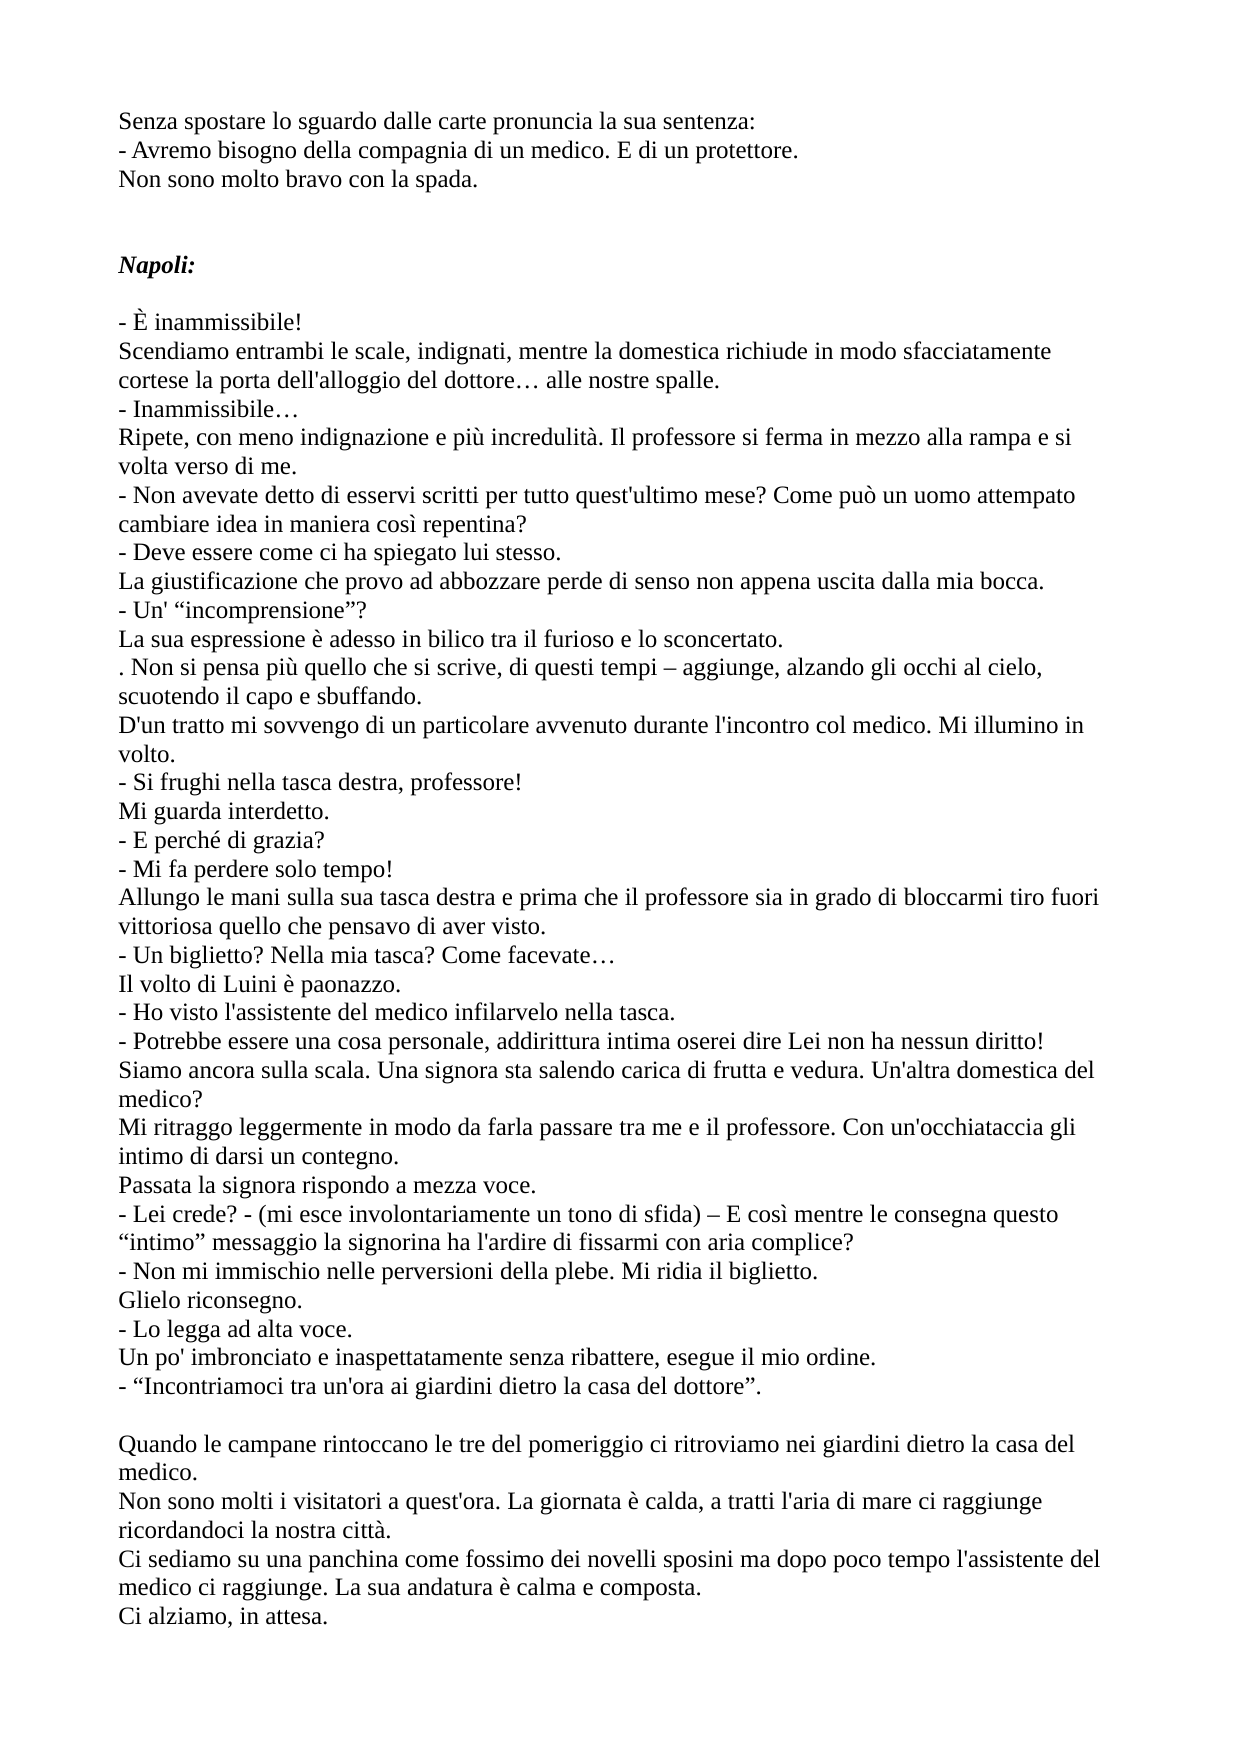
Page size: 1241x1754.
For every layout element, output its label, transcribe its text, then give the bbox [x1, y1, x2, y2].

text . Non si pensa più quello che si scrive, di questi tempi – aggiunge, alzando gli occhi al cielo, scuotendo il capo e sbuffando. [118, 652, 1122, 710]
text - Lei crede? - (mi esce involontariamente un tono di sfida) – E così mentre le consegna questo “intimo” messaggio la signorina ha l'ardire di fissarmi con aria complice? [118, 1199, 1122, 1256]
text Il volto di Luini è paonazzo. [118, 969, 1122, 997]
text Glielo riconsegno. [118, 1285, 1122, 1314]
text Passata la signora rispondo a mezza voce. [118, 1170, 1122, 1199]
text - E perché di grazia? [118, 825, 1122, 854]
text - Non mi immischio nelle perversioni della plebe. Mi ridia il biglietto. [118, 1256, 1122, 1285]
text Senza spostare lo sguardo dalle carte pronuncia la sua sentenza: [118, 106, 1122, 135]
text Quando le campane rintoccano le tre del pomeriggio ci ritroviamo nei giardini dietro la casa del medico. [118, 1429, 1122, 1486]
text - Lo legga ad alta voce. [118, 1314, 1122, 1342]
text D'un tratto mi sovvengo di un particolare avvenuto durante l'incontro col medico. Mi illumino in volto. [118, 710, 1122, 767]
text - Mi fa perdere solo tempo! [118, 854, 1122, 882]
text Non sono molti i visitatori a quest'ora. La giornata è calda, a tratti l'aria di mare ci raggiunge ricordandoci la nostra città. [118, 1486, 1122, 1544]
text - Un biglietto? Nella mia tasca? Come facevate… [118, 940, 1122, 969]
text - Si frughi nella tasca destra, professore! [118, 767, 1122, 796]
text - Deve essere come ci ha spiegato lui stesso. [118, 537, 1122, 566]
text - Un' “incomprensione”? [118, 595, 1122, 624]
text - Ho visto l'assistente del medico infilarvelo nella tasca. [118, 997, 1122, 1026]
text Mi ritraggo leggermente in modo da farla passare tra me e il professore. Con un'occhiataccia gli intimo di darsi un contegno. [118, 1112, 1122, 1170]
text - Avremo bisogno della compagnia di un medico. E di un protettore. [118, 135, 1122, 164]
text Non sono molto bravo con la spada. [118, 164, 1122, 192]
text Ci alziamo, in attesa. [118, 1601, 1122, 1630]
text Siamo ancora sulla scala. Una signora sta salendo carica di frutta e vedura. Un'altra domestica del medico? [118, 1055, 1122, 1112]
text - Non avevate detto di esservi scritti per tutto quest'ultimo mese? Come può un uomo attempato cambiare idea in maniera così repentina? [118, 480, 1122, 537]
text - Inammissibile… [118, 394, 1122, 422]
text La sua espressione è adesso in bilico tra il furioso e lo sconcertato. [118, 624, 1122, 652]
text Napoli: [118, 250, 1122, 279]
text - Potrebbe essere una cosa personale, addirittura intima oserei dire Lei non ha nessun diritto! [118, 1026, 1122, 1055]
text Mi guarda interdetto. [118, 796, 1122, 825]
text Ripete, con meno indignazione e più incredulità. Il professore si ferma in mezzo alla rampa e si volta verso di me. [118, 422, 1122, 480]
text Allungo le mani sulla sua tasca destra e prima che il professore sia in grado di bloccarmi tiro fuori vittoriosa quello che pensavo di aver visto. [118, 882, 1122, 940]
text - È inammissibile! [118, 307, 1122, 336]
text La giustificazione che provo ad abbozzare perde di senso non appena uscita dalla mia bocca. [118, 566, 1122, 595]
text Un po' imbronciato e inaspettatamente senza ribattere, esegue il mio ordine. [118, 1342, 1122, 1371]
text Scendiamo entrambi le scale, indignati, mentre la domestica richiude in modo sfacciatamente cortese la porta dell'alloggio del dottore… alle nostre spalle. [118, 336, 1122, 394]
text Ci sediamo su una panchina come fossimo dei novelli sposini ma dopo poco tempo l'assistente del medico ci raggiunge. La sua andatura è calma e composta. [118, 1544, 1122, 1601]
text - “Incontriamoci tra un'ora ai giardini dietro la casa del dottore”. [118, 1371, 1122, 1400]
